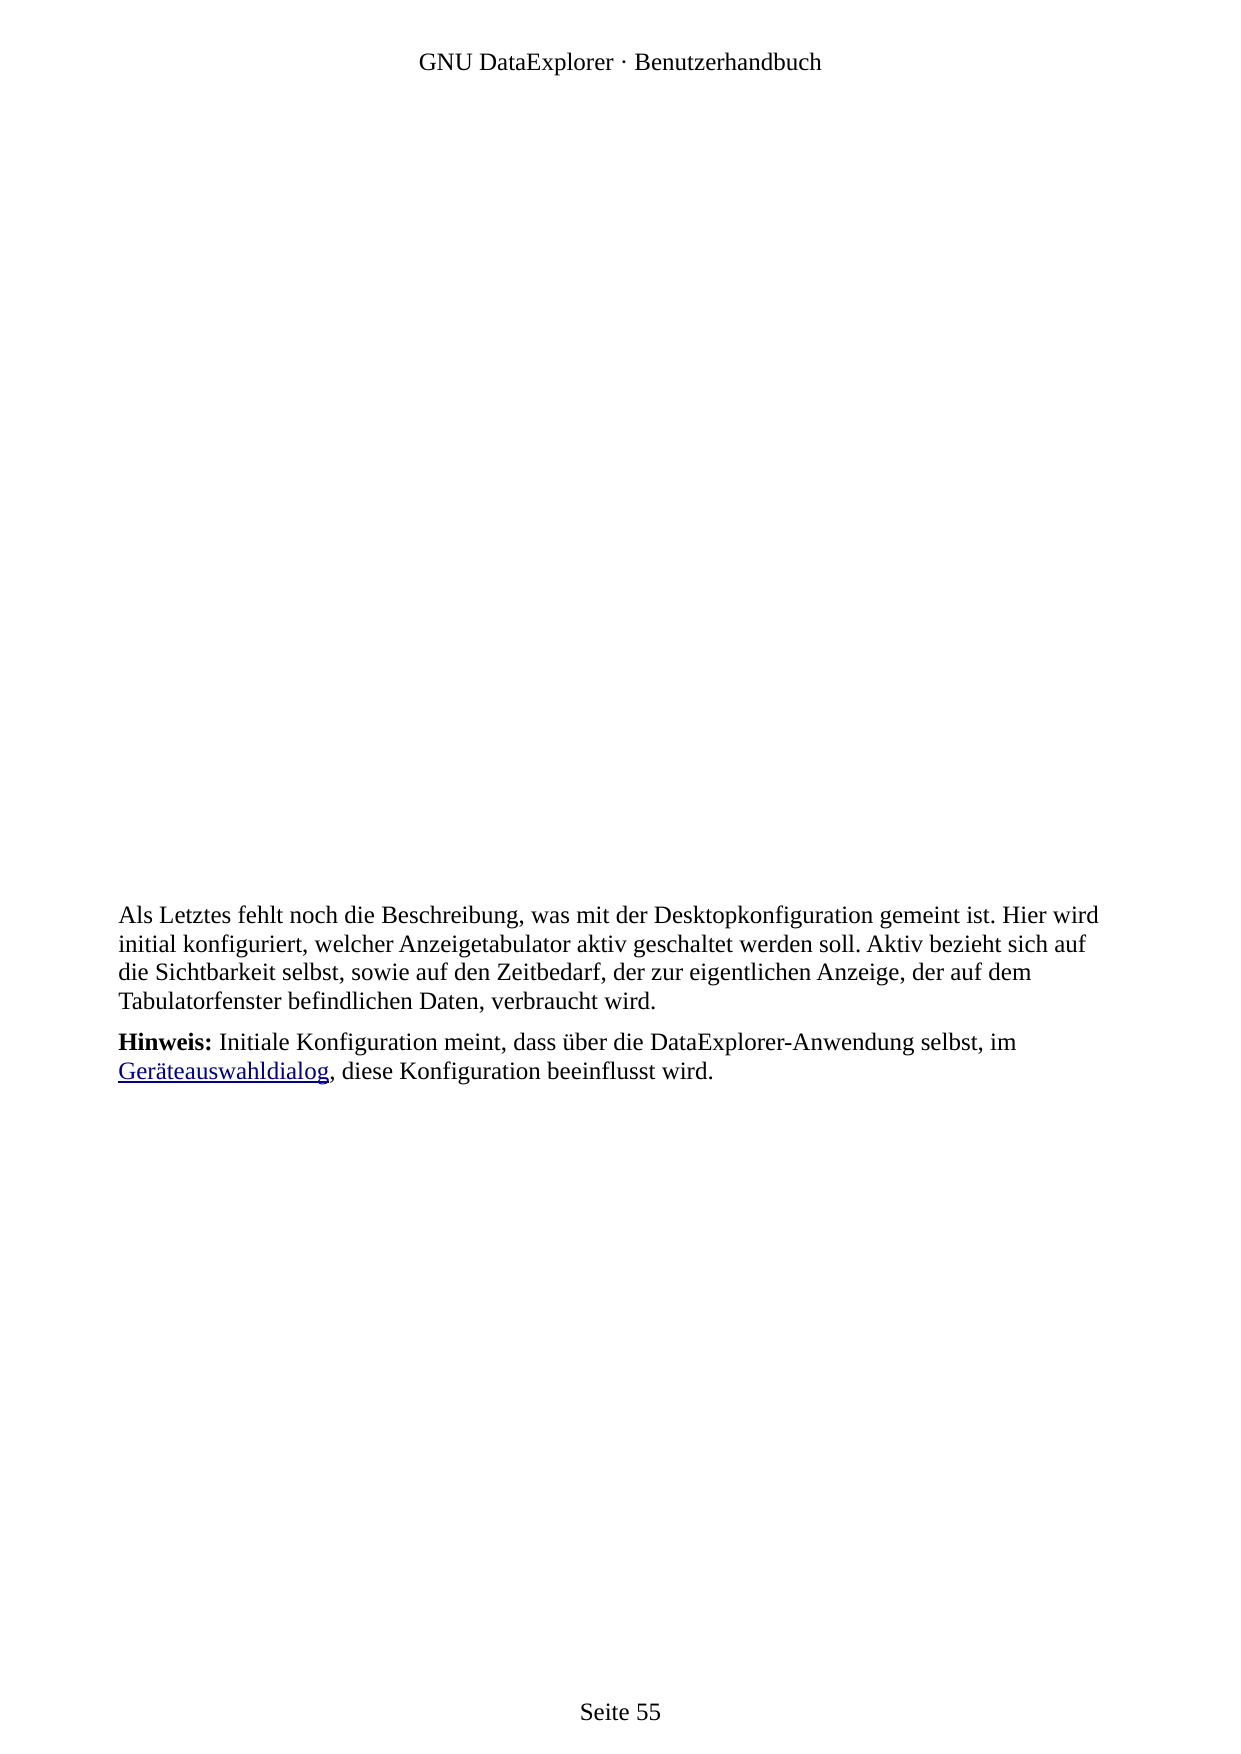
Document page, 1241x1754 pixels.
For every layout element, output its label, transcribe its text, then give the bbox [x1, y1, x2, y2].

text Hinweis: Initiale Konfiguration meint, dass über die DataExplorer-Anwendung selbst, im Geräteauswahldialog, diese Konfiguration beeinflusst wird. [118, 1027, 1122, 1085]
text Als Letztes fehlt noch die Beschreibung, was mit der Desktopkonfiguration gemeint ist. Hier wird initial konfiguriert, welcher Anzeigetabulator aktiv geschaltet werden soll. Aktiv bezieht sich auf die Sichtbarkeit selbst, sowie auf den Zeitbedarf, der zur eigentlichen Anzeige, der auf dem Tabulatorfenster befindlichen Daten, verbraucht wird. [118, 106, 1122, 1015]
